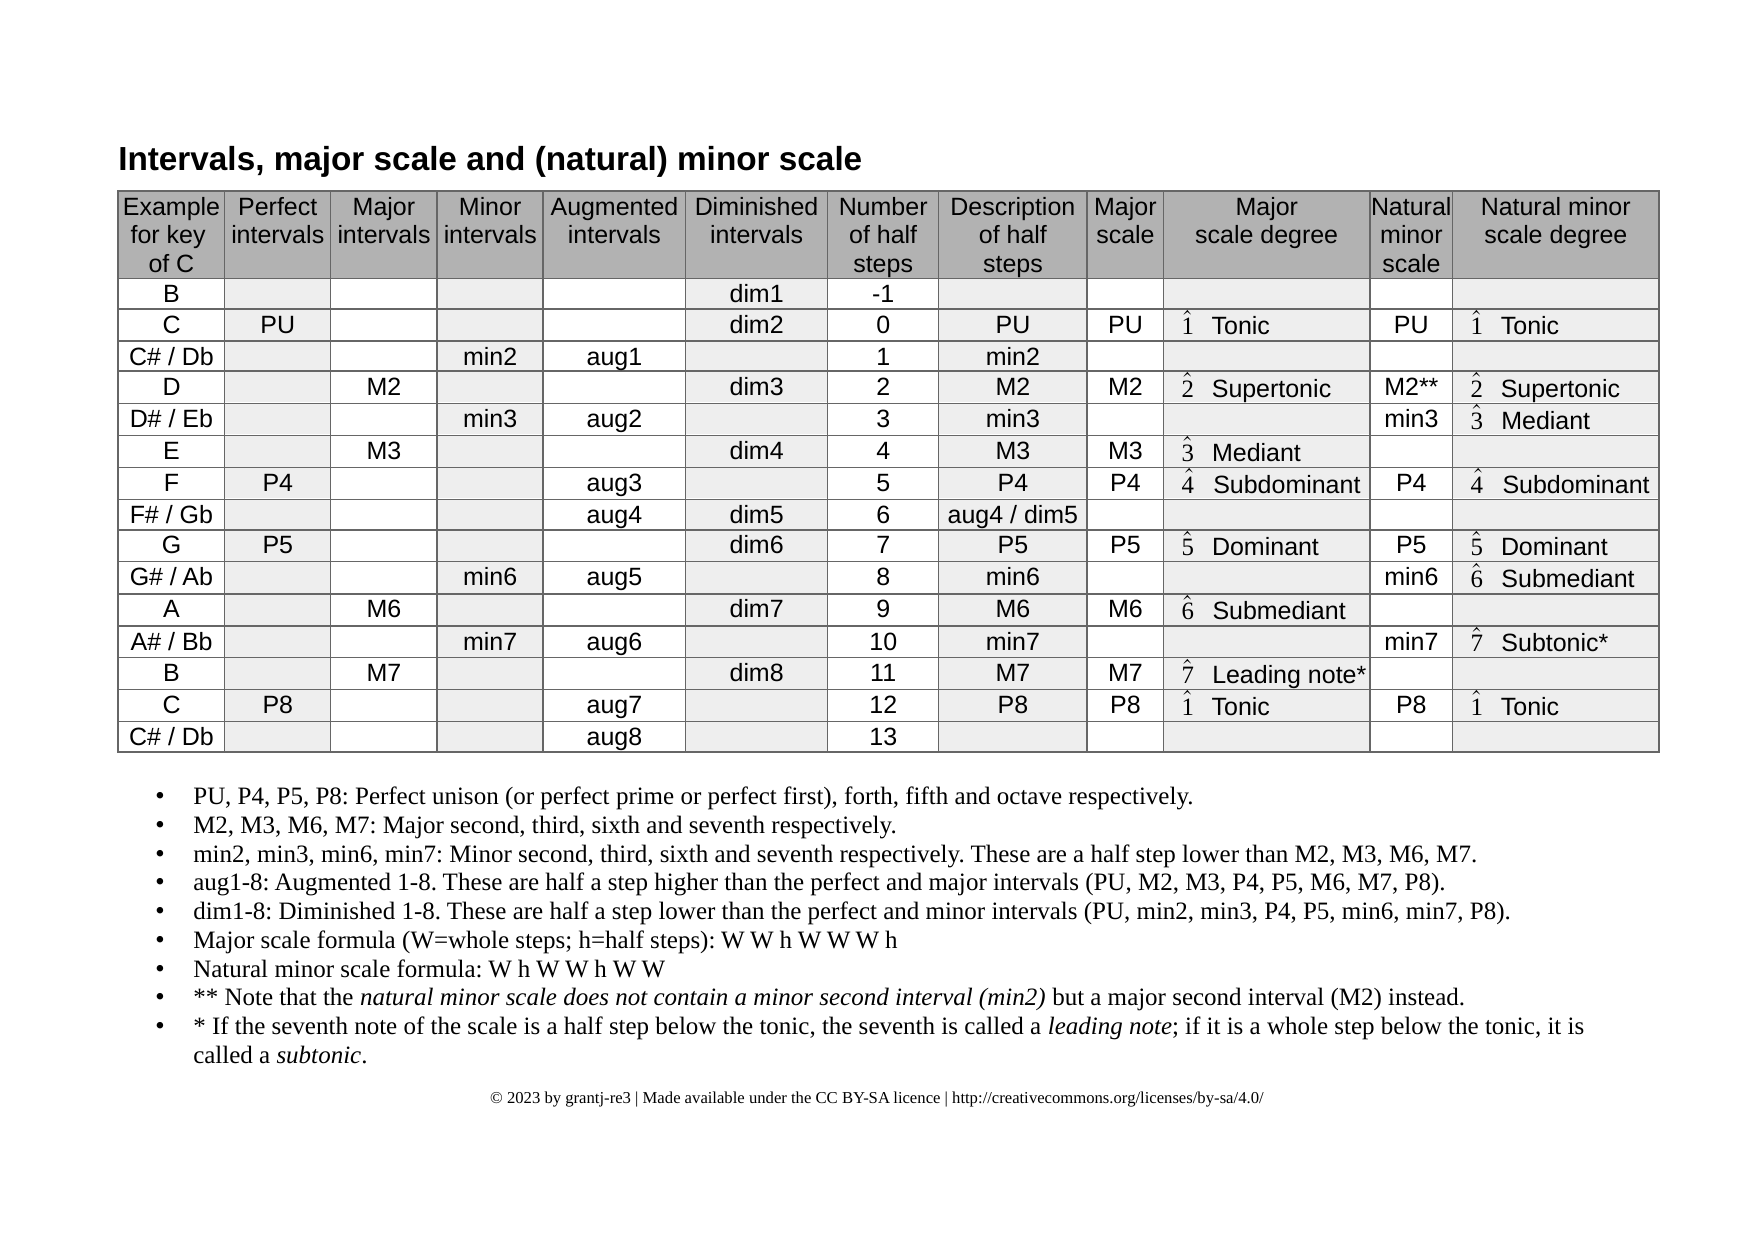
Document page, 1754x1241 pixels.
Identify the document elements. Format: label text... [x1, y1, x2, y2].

table_cell Submediant [1164, 595, 1369, 625]
table_cell Tonic [1164, 310, 1369, 340]
table_cell P4 [225, 468, 330, 498]
list PU, P4, P5, P8: Perfect unison (or perfect prime or perfect first), forth, fifth and octave respectively. [156, 781, 1636, 810]
list Major scale formula (W=whole steps; h=half steps): W W h W W W h [156, 925, 1636, 954]
table_cell Mediant [1453, 404, 1658, 434]
table_cell min7 [438, 627, 542, 657]
subtitle Intervals, major scale and (natural) minor scale [118, 139, 1636, 177]
table_header Major scale degree [1164, 192, 1369, 278]
list Natural minor scale formula: W h W W h W W [156, 954, 1636, 982]
table_cell min7 [1371, 627, 1452, 657]
list min2, min3, min6, min7: Minor second, third, sixth and seventh respectively. These are a half step lower than M2, M3, M6, M7. [156, 839, 1636, 867]
table_cell [1453, 658, 1658, 689]
table_cell 3 [828, 404, 938, 434]
table_cell dim5 [686, 500, 827, 529]
table_header Number of half steps [828, 192, 938, 278]
table_cell [438, 372, 542, 402]
table_cell dim3 [686, 372, 827, 402]
table_cell [1088, 342, 1163, 370]
table_cell [225, 342, 330, 370]
table_cell Leading note* [1164, 658, 1369, 689]
table_cell [1088, 627, 1163, 657]
table_cell M7 [1088, 658, 1163, 689]
table_cell P5 [1371, 531, 1452, 561]
table_cell [331, 562, 436, 593]
table_cell M2 [939, 372, 1086, 402]
table_cell P4 [939, 468, 1086, 498]
table_cell [225, 279, 330, 308]
table_cell aug7 [544, 690, 685, 721]
table_cell Submediant [1453, 562, 1658, 593]
table_cell P8 [1088, 690, 1163, 721]
table_cell min3 [438, 404, 542, 434]
table_cell dim6 [686, 531, 827, 561]
table_cell 8 [828, 562, 938, 593]
table_header Augmented intervals [544, 192, 685, 278]
table_cell [544, 595, 685, 625]
table_header Example for key of C [119, 192, 224, 278]
table_cell A# / Bb [119, 627, 224, 657]
table_cell [331, 310, 436, 340]
table_cell min7 [939, 627, 1086, 657]
table_cell [438, 690, 542, 721]
table_cell [1088, 404, 1163, 434]
table_cell P4 [1371, 468, 1452, 498]
table_cell [1453, 500, 1658, 529]
table_cell 11 [828, 658, 938, 689]
table_cell min3 [939, 404, 1086, 434]
table_cell 2 [828, 372, 938, 402]
table_cell [225, 562, 330, 593]
table_cell Subdominant [1164, 468, 1369, 498]
table_cell Subdominant [1453, 468, 1658, 498]
table_cell P8 [225, 690, 330, 721]
table_cell [1371, 436, 1452, 467]
table_header Natural minor scale [1371, 192, 1452, 278]
table_cell [1088, 562, 1163, 593]
table_header Diminished intervals [686, 192, 827, 278]
table_cell [331, 342, 436, 370]
table_cell [225, 404, 330, 434]
table_cell C [119, 310, 224, 340]
table_cell G# / Ab [119, 562, 224, 593]
table_cell P5 [225, 531, 330, 561]
table_cell 12 [828, 690, 938, 721]
list * If the seventh note of the scale is a half step below the tonic, the seventh is called a leading note; if it is a whole step below the tonic, it is called a subtonic. [156, 1011, 1636, 1069]
table_cell M3 [939, 436, 1086, 467]
table_cell [1164, 342, 1369, 370]
table_cell M6 [331, 595, 436, 625]
table_cell aug6 [544, 627, 685, 657]
table_cell P8 [1371, 690, 1452, 721]
table_cell C# / Db [119, 722, 224, 751]
table_cell min6 [939, 562, 1086, 593]
table_cell Supertonic [1164, 372, 1369, 402]
table_cell A [119, 595, 224, 625]
table_cell M7 [939, 658, 1086, 689]
table_cell C [119, 690, 224, 721]
table_cell [544, 310, 685, 340]
table_cell min2 [438, 342, 542, 370]
table_cell [686, 342, 827, 370]
table_cell [686, 562, 827, 593]
table_cell [686, 722, 827, 751]
table_cell 5 [828, 468, 938, 498]
table_cell [331, 722, 436, 751]
table_cell 6 [828, 500, 938, 529]
table_cell [438, 436, 542, 467]
table_cell [331, 468, 436, 498]
table_cell [1164, 627, 1369, 657]
table_cell [1164, 562, 1369, 593]
table_cell G [119, 531, 224, 561]
table_cell aug4 / dim5 [939, 500, 1086, 529]
table_cell [438, 500, 542, 529]
table_cell [1371, 722, 1452, 751]
table_cell P5 [939, 531, 1086, 561]
table_cell [1371, 595, 1452, 625]
table_cell [225, 500, 330, 529]
table_cell PU [1088, 310, 1163, 340]
table_cell [1371, 500, 1452, 529]
table_cell [544, 436, 685, 467]
table_cell [331, 531, 436, 561]
table_cell [331, 690, 436, 721]
table_header Major intervals [331, 192, 436, 278]
table_cell dim1 [686, 279, 827, 308]
table_cell -1 [828, 279, 938, 308]
list dim1-8: Diminished 1-8. These are half a step lower than the perfect and minor intervals (PU, min2, min3, P4, P5, min6, min7, P8). [156, 896, 1636, 925]
table_cell M2** [1371, 372, 1452, 402]
table_cell [225, 436, 330, 467]
table_cell [1453, 436, 1658, 467]
table_cell [686, 468, 827, 498]
table_header Description of half steps [939, 192, 1086, 278]
list ** Note that the natural minor scale does not contain a minor second interval (min2) but a major second interval (M2) instead. [156, 982, 1636, 1011]
table_cell [1088, 500, 1163, 529]
table_cell [544, 658, 685, 689]
table_cell [1164, 279, 1369, 308]
table_cell aug5 [544, 562, 685, 593]
table_cell [225, 658, 330, 689]
table_cell [1088, 279, 1163, 308]
table_cell [438, 531, 542, 561]
table_cell 7 [828, 531, 938, 561]
table_cell D [119, 372, 224, 402]
table_cell D# / Eb [119, 404, 224, 434]
table_cell [939, 279, 1086, 308]
table_cell [225, 372, 330, 402]
table_cell M3 [1088, 436, 1163, 467]
table_header Perfect intervals [225, 192, 330, 278]
table_header Major scale [1088, 192, 1163, 278]
table_cell Tonic [1164, 690, 1369, 721]
table_cell [225, 722, 330, 751]
table_cell min6 [438, 562, 542, 593]
table_cell PU [1371, 310, 1452, 340]
table_cell dim2 [686, 310, 827, 340]
table_cell 4 [828, 436, 938, 467]
table_cell 0 [828, 310, 938, 340]
table_cell [438, 722, 542, 751]
table_header Minor intervals [438, 192, 542, 278]
list aug1-8: Augmented 1-8. These are half a step higher than the perfect and major intervals (PU, M2, M3, P4, P5, M6, M7, P8). [156, 867, 1636, 896]
table_cell M3 [331, 436, 436, 467]
table_cell aug4 [544, 500, 685, 529]
table_cell [939, 722, 1086, 751]
table_cell aug3 [544, 468, 685, 498]
list M2, M3, M6, M7: Major second, third, sixth and seventh respectively. [156, 810, 1636, 839]
table_cell [686, 690, 827, 721]
table_cell 1 [828, 342, 938, 370]
table_cell dim7 [686, 595, 827, 625]
table_cell Dominant [1453, 531, 1658, 561]
table_cell M2 [1088, 372, 1163, 402]
table_cell [438, 595, 542, 625]
table_cell M2 [331, 372, 436, 402]
table_cell [1371, 279, 1452, 308]
table_cell Tonic [1453, 310, 1658, 340]
table_cell F [119, 468, 224, 498]
table_cell [331, 404, 436, 434]
table_cell 13 [828, 722, 938, 751]
table_cell [1164, 722, 1369, 751]
table_cell [1453, 595, 1658, 625]
table_cell P5 [1088, 531, 1163, 561]
table_cell [438, 468, 542, 498]
table_cell [1453, 342, 1658, 370]
table_cell Tonic [1453, 690, 1658, 721]
table_cell P8 [939, 690, 1086, 721]
table_cell [225, 627, 330, 657]
table_cell [686, 404, 827, 434]
table_cell [331, 627, 436, 657]
table_cell PU [939, 310, 1086, 340]
table_cell [544, 279, 685, 308]
table_cell PU [225, 310, 330, 340]
table_cell Dominant [1164, 531, 1369, 561]
text © 2023 by grantj-re3 | Made available under the CC BY-SA licence | http://creativecommons.org/licenses/by-sa/4.0/ [118, 1088, 1636, 1107]
table_cell Subtonic* [1453, 627, 1658, 657]
table_cell [686, 627, 827, 657]
table_cell [438, 658, 542, 689]
table_cell aug8 [544, 722, 685, 751]
table_cell 9 [828, 595, 938, 625]
table_cell E [119, 436, 224, 467]
table_cell F# / Gb [119, 500, 224, 529]
table_cell [1453, 722, 1658, 751]
table_cell dim4 [686, 436, 827, 467]
table_cell aug1 [544, 342, 685, 370]
table_cell [225, 595, 330, 625]
table_cell aug2 [544, 404, 685, 434]
table_cell min2 [939, 342, 1086, 370]
table_cell [544, 531, 685, 561]
table_cell [438, 279, 542, 308]
table_header Natural minor scale degree [1453, 192, 1658, 278]
table_cell [1453, 279, 1658, 308]
table_cell [1371, 342, 1452, 370]
table_cell 10 [828, 627, 938, 657]
table_cell B [119, 279, 224, 308]
table_cell M6 [1088, 595, 1163, 625]
table_cell M6 [939, 595, 1086, 625]
table_cell P4 [1088, 468, 1163, 498]
table_cell [331, 500, 436, 529]
table_cell B [119, 658, 224, 689]
table_cell dim8 [686, 658, 827, 689]
table_cell [438, 310, 542, 340]
table_cell min3 [1371, 404, 1452, 434]
table_cell Supertonic [1453, 372, 1658, 402]
table_cell [1164, 500, 1369, 529]
table_cell [1088, 722, 1163, 751]
table_cell C# / Db [119, 342, 224, 370]
table_cell [331, 279, 436, 308]
table_cell [1164, 404, 1369, 434]
table_cell [1371, 658, 1452, 689]
table_cell Mediant [1164, 436, 1369, 467]
table_cell M7 [331, 658, 436, 689]
table_cell min6 [1371, 562, 1452, 593]
table_cell [544, 372, 685, 402]
